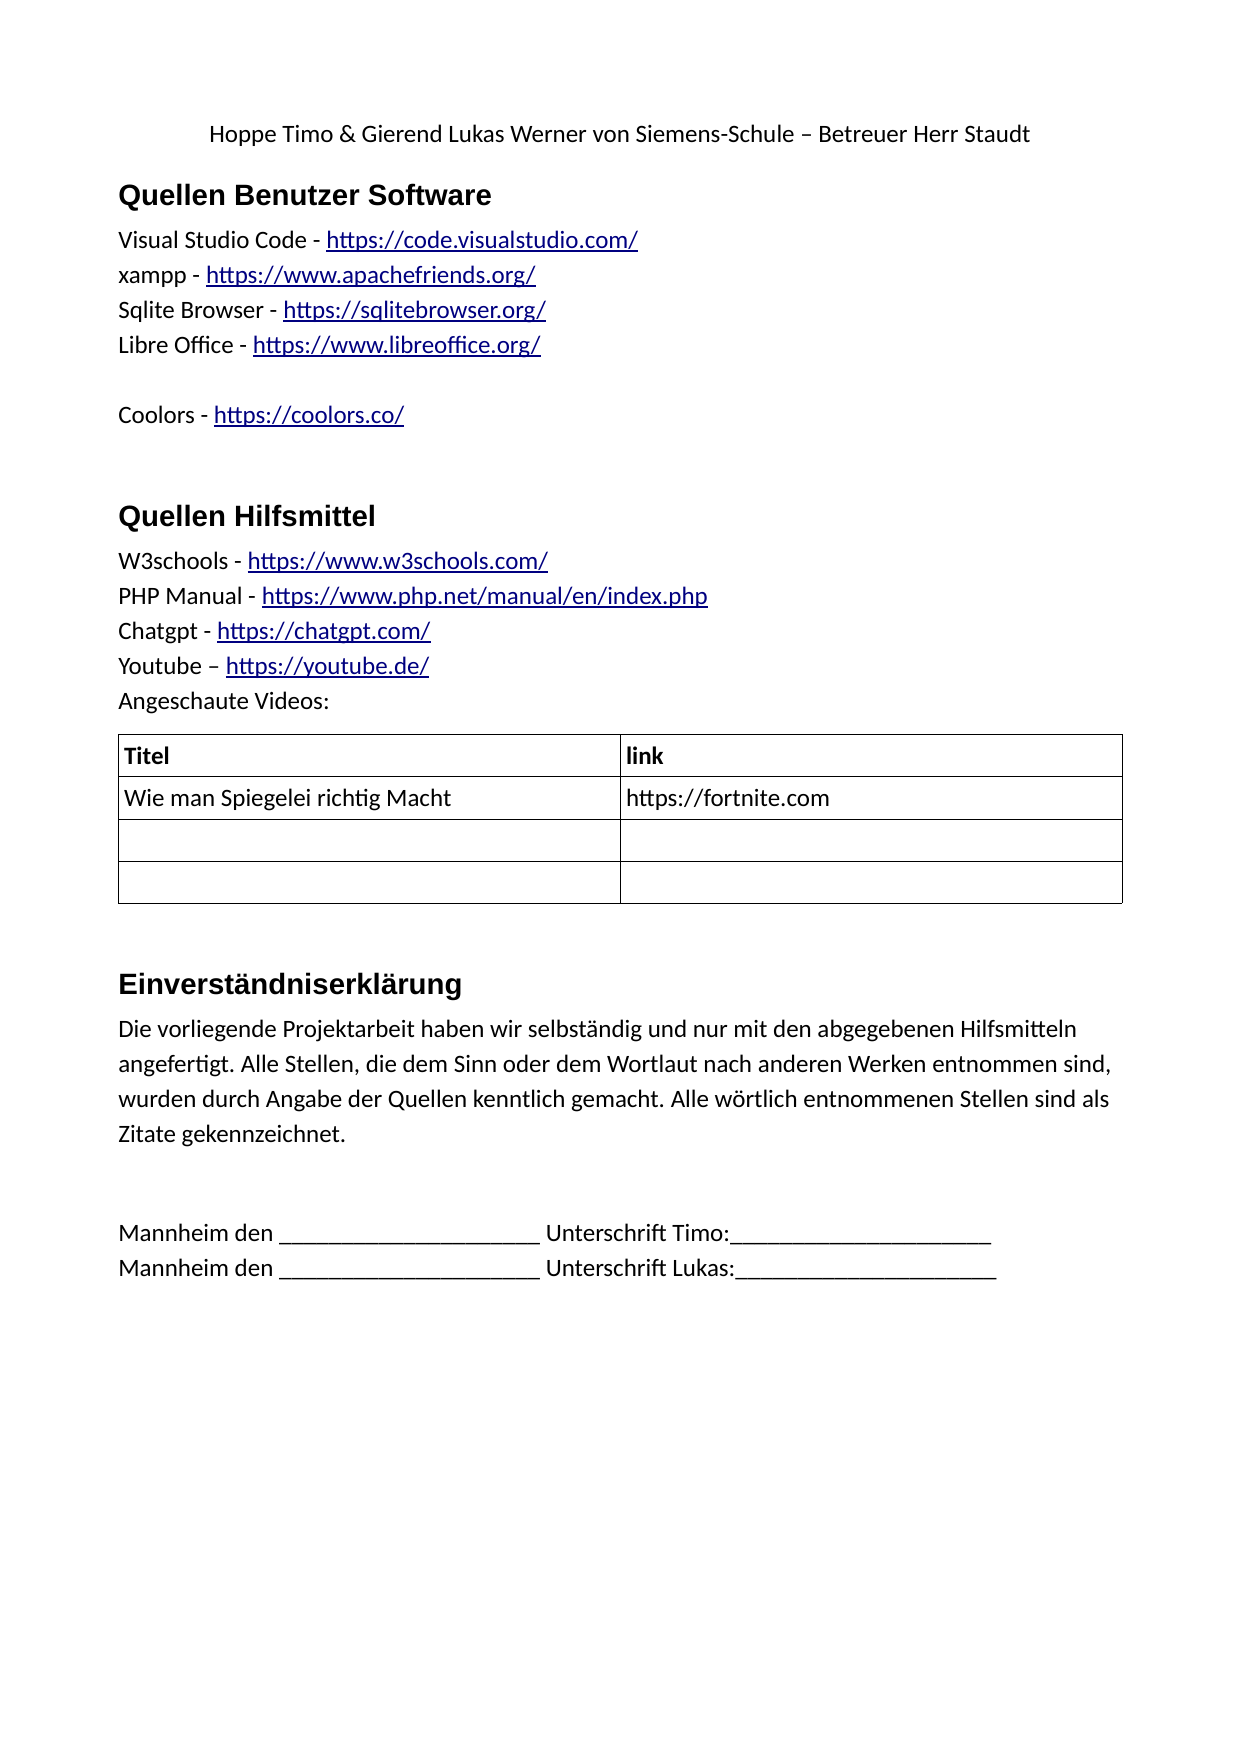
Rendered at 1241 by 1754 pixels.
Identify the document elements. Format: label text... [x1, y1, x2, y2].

text Die vorliegende Projektarbeit haben wir selbständig und nur mit den abgegebenen Hilfsmitteln angefertigt. Alle Stellen, die dem Sinn oder dem Wortlaut nach anderen Werken entnommen sind, wurden durch Angabe der Quellen kenntlich gemacht. Alle wörtlich entnommenen Stellen sind als Zitate gekennzeichnet. [118, 1013, 1122, 1149]
table_header Titel [119, 735, 620, 776]
table_cell [119, 820, 620, 861]
subtitle Einverständniserklärung [118, 967, 1122, 1001]
table_cell https://fortnite.com [621, 777, 1122, 818]
table_cell [621, 820, 1122, 861]
table_cell Wie man Spiegelei richtig Macht [119, 777, 620, 818]
text Mannheim den _____________________ Unterschrift Timo:_____________________ Mannheim den _____________________ Unterschrift Lukas:_____________________ [118, 1217, 1122, 1283]
text Visual Studio Code - https://code.visualstudio.com/ xampp - https://www.apachefriends.org/ Sqlite Browser - https://sqlitebrowser.org/ Libre Office - https://www.libreoffice.org/ Coolors - https://coolors.co/ [118, 224, 1122, 465]
text W3schools - https://www.w3schools.com/ PHP Manual - https://www.php.net/manual/en/index.php Chatgpt - https://chatgpt.com/ Youtube – https://youtube.de/ Angeschaute Videos: [118, 545, 1122, 715]
table_cell [621, 862, 1122, 903]
table_header link [621, 735, 1122, 776]
table_cell [119, 862, 620, 903]
subtitle Quellen Hilfsmittel [118, 498, 1122, 532]
subtitle Quellen Benutzer Software [118, 178, 1122, 212]
